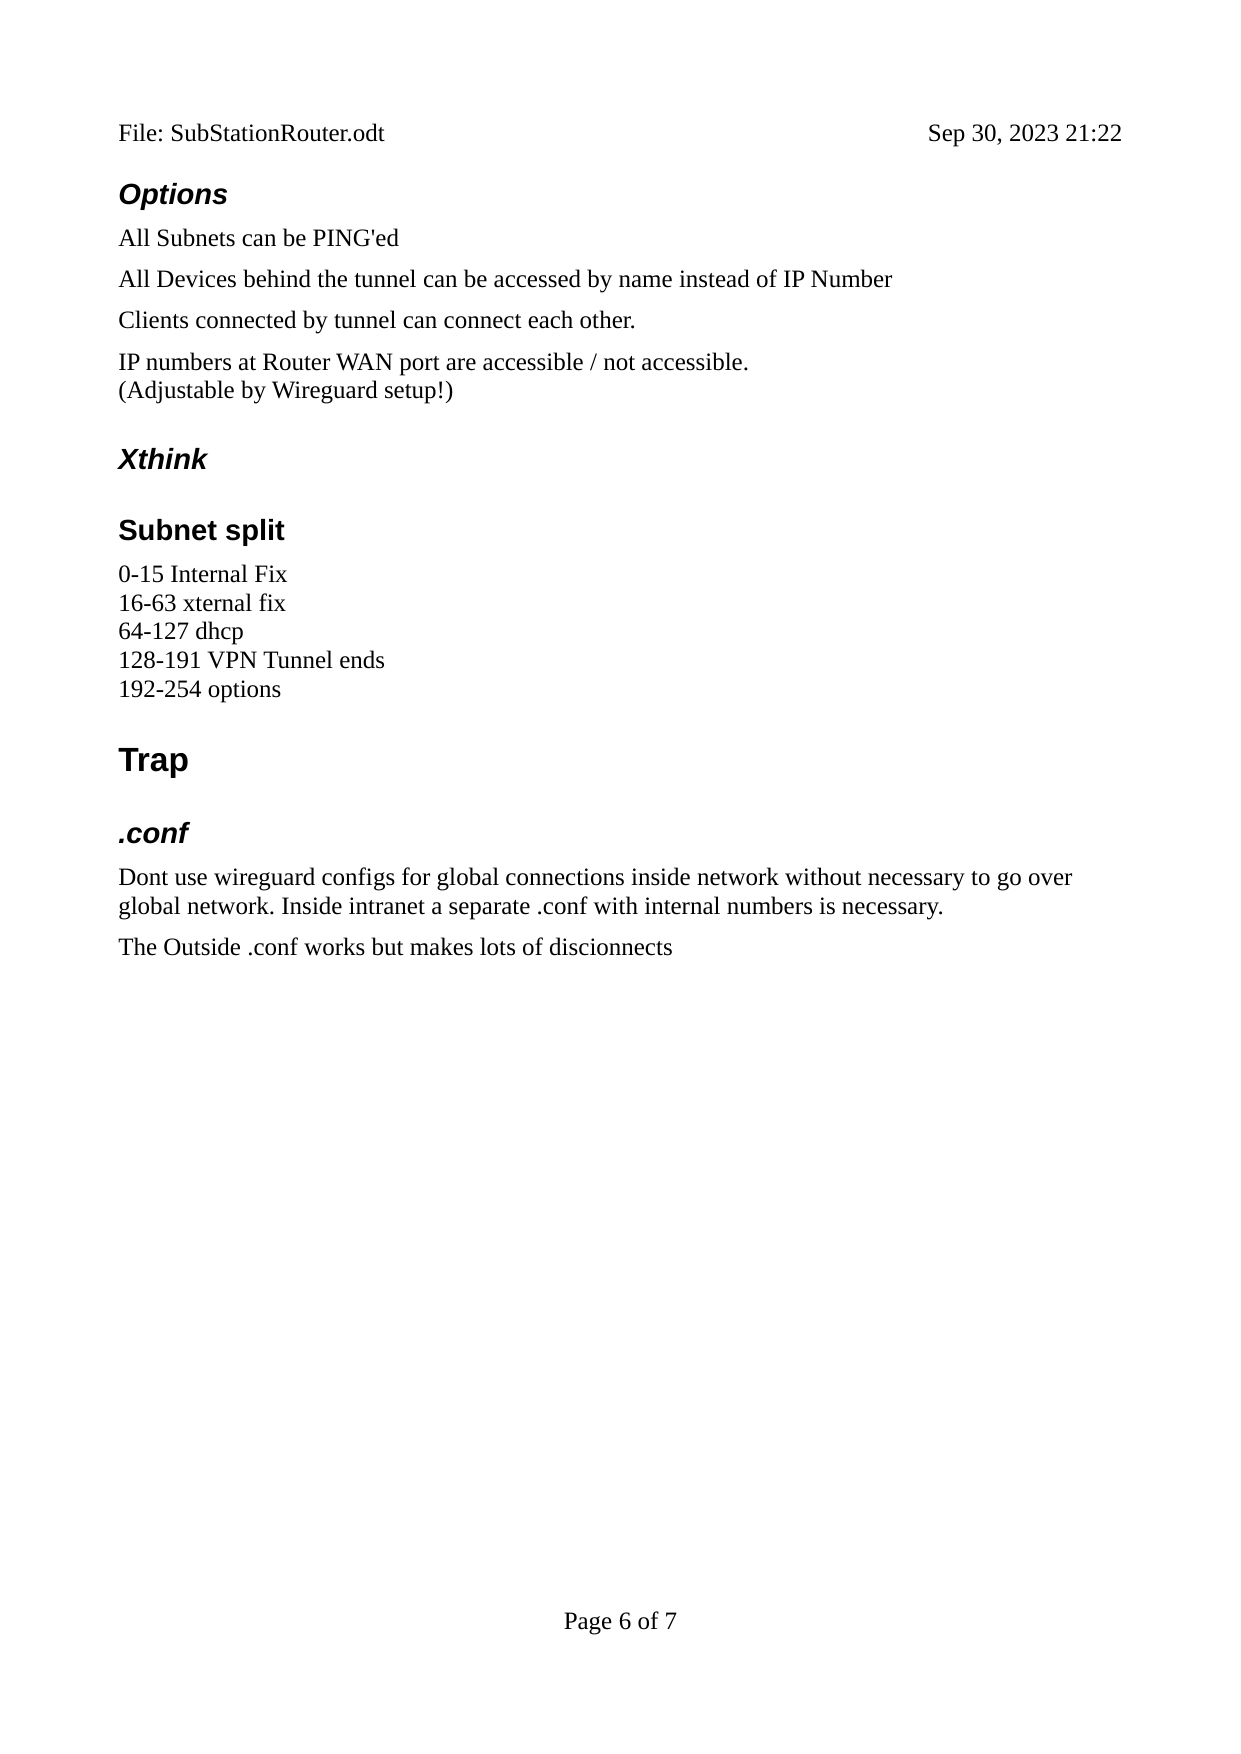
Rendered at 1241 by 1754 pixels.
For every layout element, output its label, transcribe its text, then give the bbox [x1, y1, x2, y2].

subtitle Subnet split [118, 513, 1122, 546]
text Clients connected by tunnel can connect each other. [118, 306, 1122, 334]
text The Outside .conf works but makes lots of discionnects [118, 932, 1122, 961]
subtitle Trap [118, 740, 1122, 779]
subtitle Options [118, 177, 1122, 211]
text All Devices behind the tunnel can be accessed by name instead of IP Number [118, 264, 1122, 293]
text 0-15 Internal Fix 16-63 xternal fix 64-127 dhcp 128-191 VPN Tunnel ends 192-254 options [118, 559, 1122, 703]
text Dont use wireguard configs for global connections inside network without necessary to go over global network. Inside intranet a separate .conf with internal numbers is necessary. [118, 862, 1122, 920]
subtitle Xthink [118, 442, 1122, 475]
text IP numbers at Router WAN port are accessible / not accessible. (Adjustable by Wireguard setup!) [118, 347, 1122, 404]
subtitle .conf [118, 816, 1122, 850]
text All Subnets can be PING'ed [118, 223, 1122, 252]
